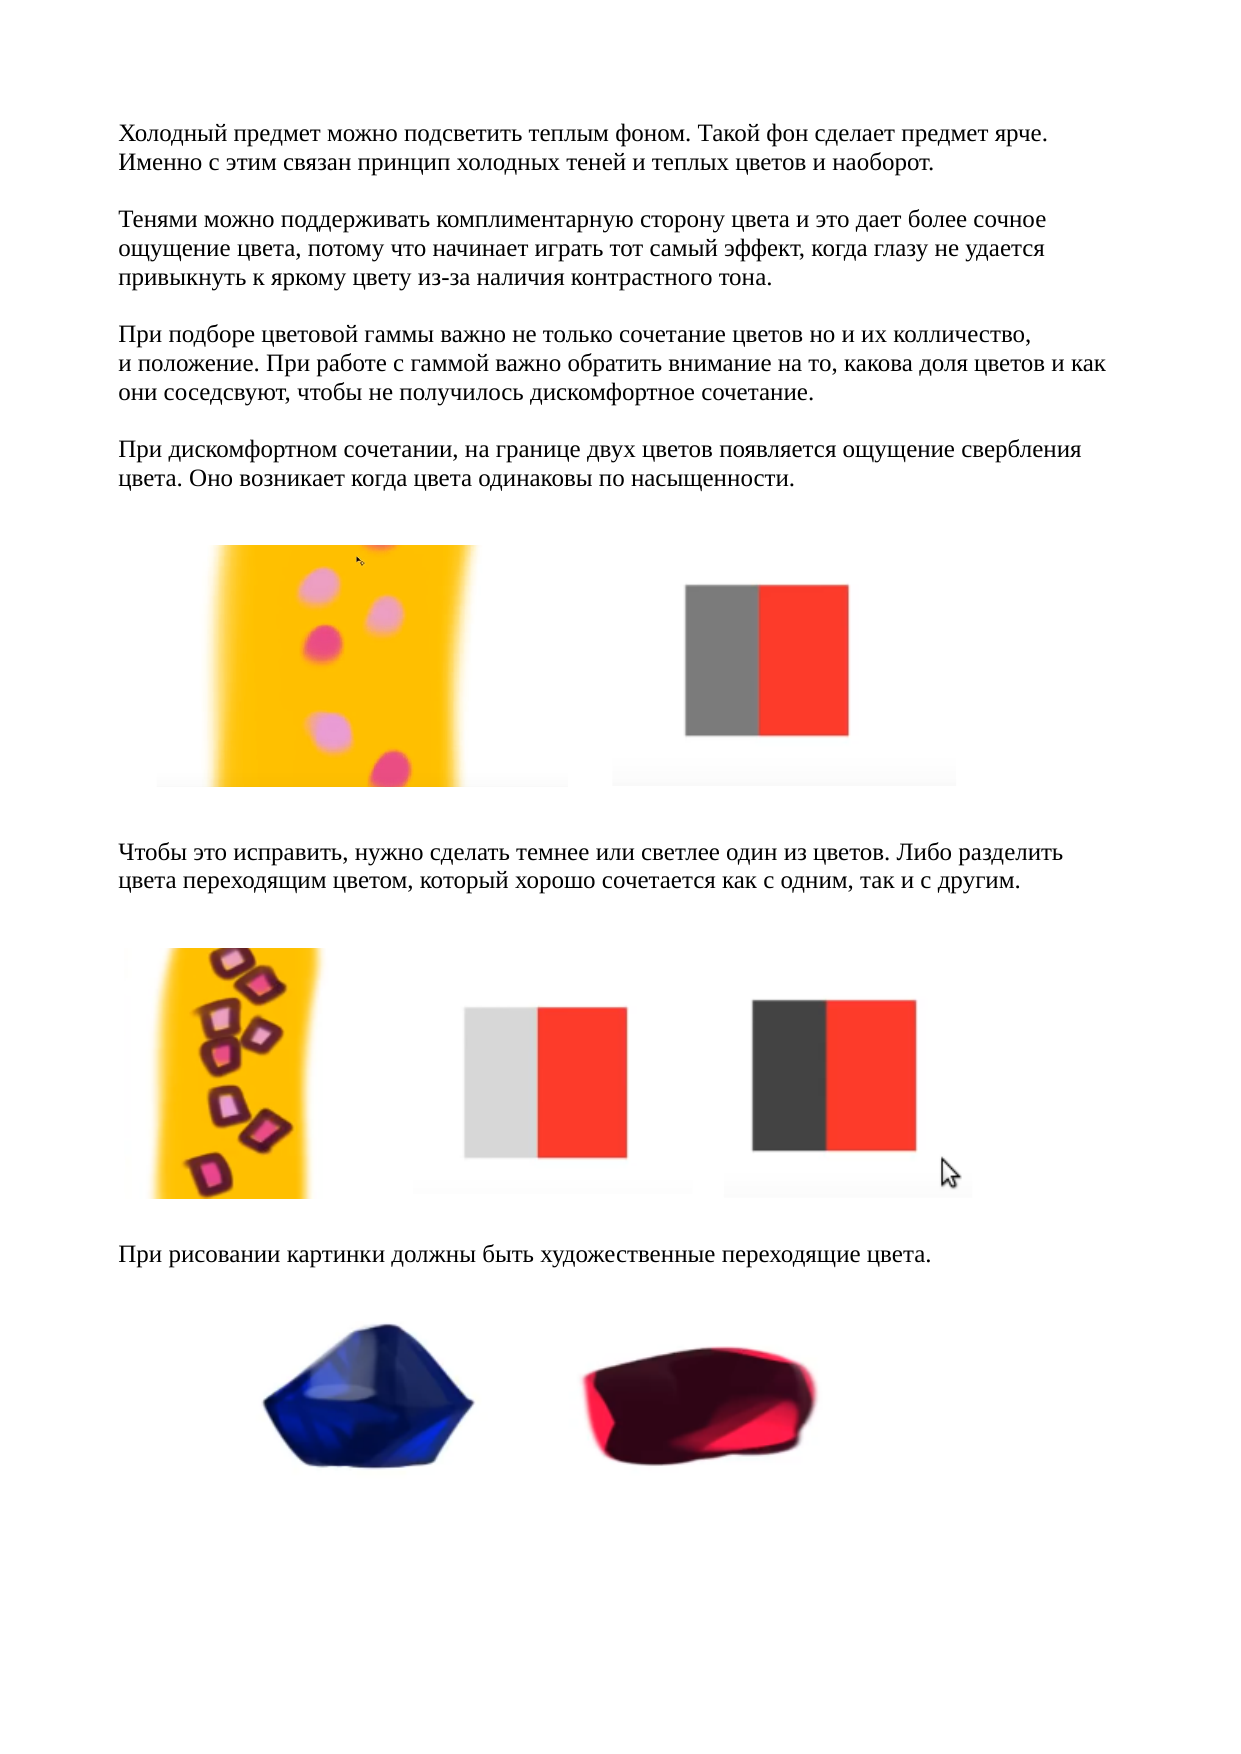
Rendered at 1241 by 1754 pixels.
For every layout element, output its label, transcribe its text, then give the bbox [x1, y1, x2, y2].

picture [124, 948, 382, 1199]
text и положение. При работе с гаммой важно обратить внимание на то, какова доля цветов и как они соседсвуют, чтобы не получилось дискомфортное сочетание. [118, 348, 1122, 406]
text При дискомфортном сочетании, на границе двух цветов появляется ощущение свербления цвета. Оно возникает когда цвета одинаковы по насыщенности. [118, 434, 1122, 492]
text Чтобы это исправить, нужно сделать темнее или светлее один из цветов. Либо разделить цвета переходящим цветом, который хорошо сочетается как с одним, так и с другим. [118, 837, 1122, 894]
text Именно с этим связан принцип холодных теней и теплых цветов и наоборот. [118, 147, 1122, 176]
text При подборе цветовой гаммы важно не только сочетание цветов но и их колличество, [118, 319, 1122, 348]
picture [156, 545, 568, 787]
picture [413, 951, 693, 1194]
picture [558, 1309, 832, 1499]
text Холодный предмет можно подсветить теплым фоном. Такой фон сделает предмет ярче. [118, 118, 1122, 147]
picture [723, 947, 973, 1201]
picture [229, 1309, 505, 1504]
picture [612, 538, 957, 786]
text Тенями можно поддерживать комплиментарную сторону цвета и это дает более сочное ощущение цвета, потому что начинает играть тот самый эффект, когда глазу не удается привыкнуть к яркому цвету из-за наличия контрастного тона. [118, 204, 1122, 291]
text При рисовании картинки должны быть художественные переходящие цвета. [118, 1239, 1122, 1268]
